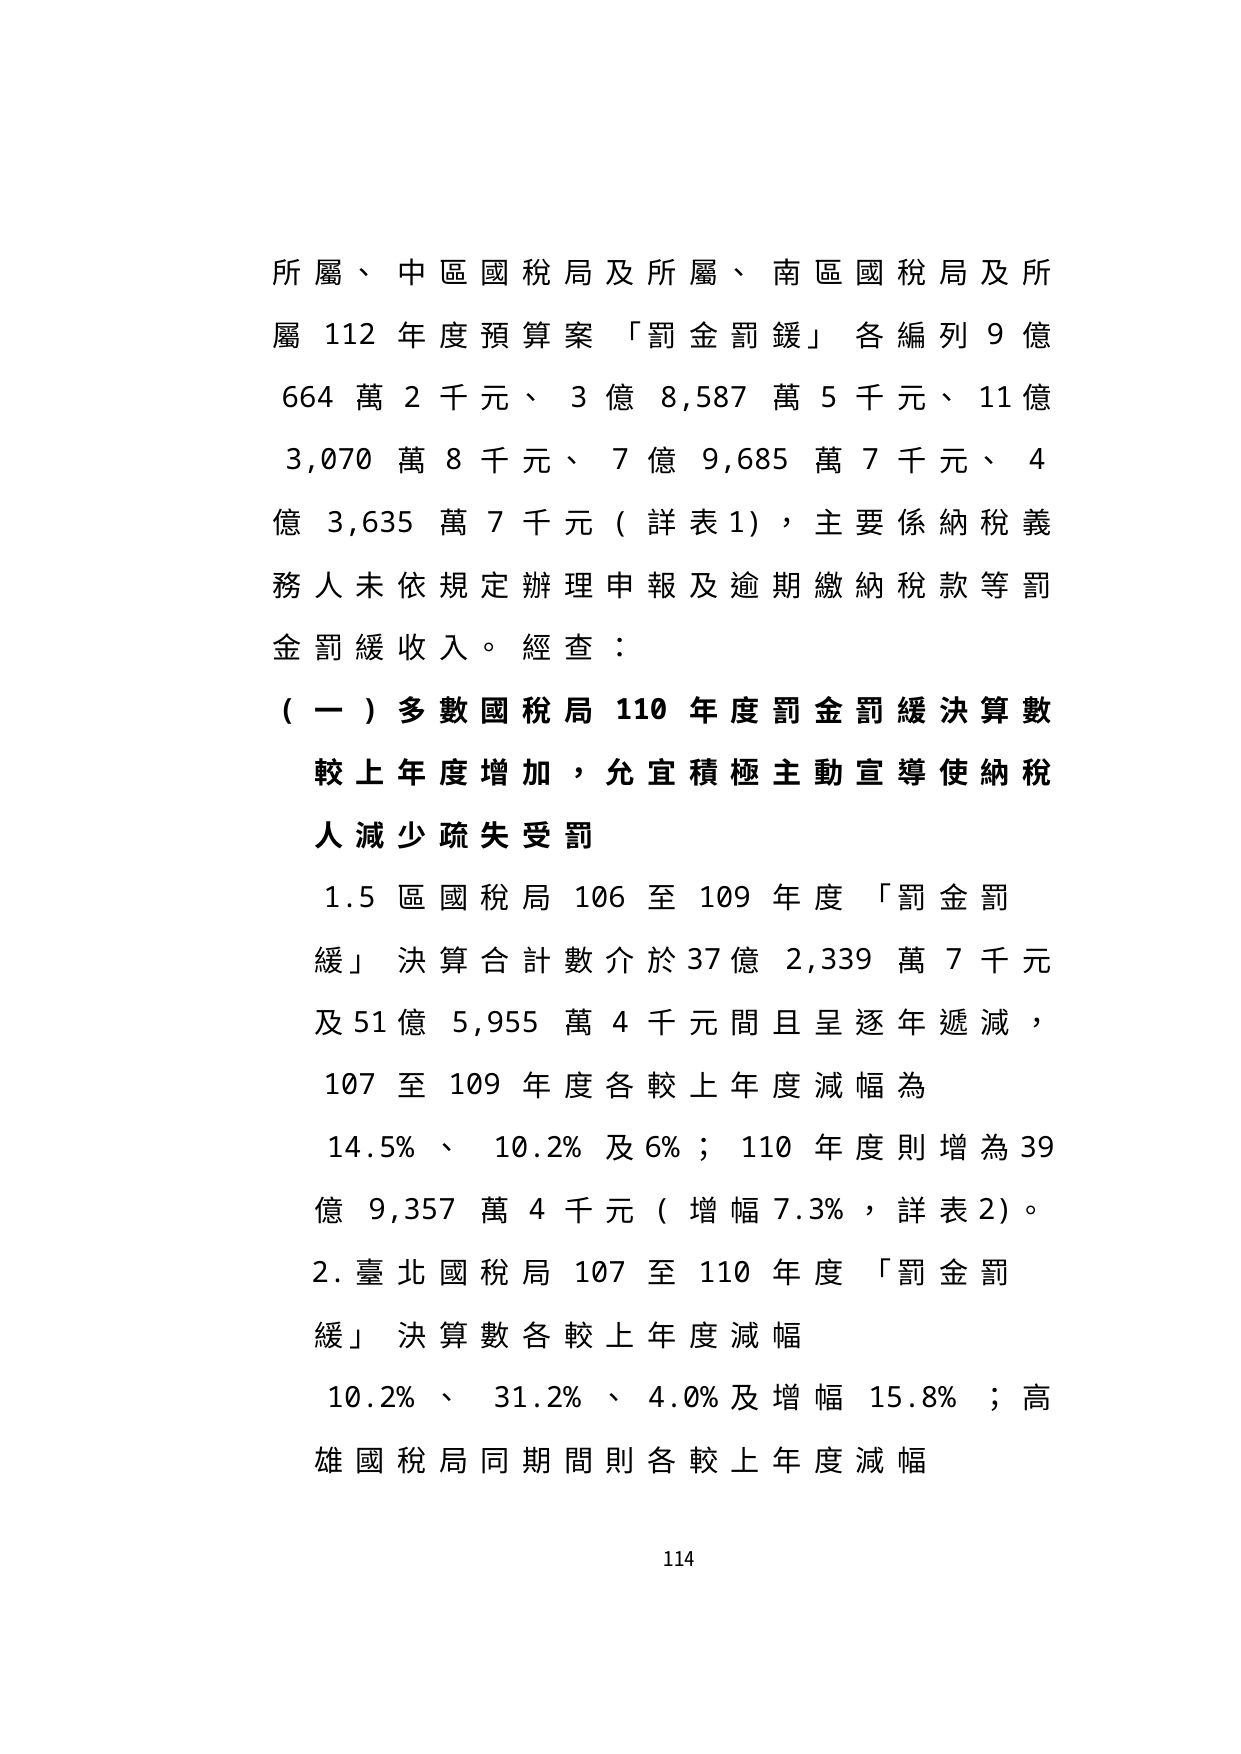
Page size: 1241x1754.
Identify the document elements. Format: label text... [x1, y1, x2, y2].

text (一)多數國稅局110年度罰金罰緩決算數較上年度增加，允宜積極主動宣導使納稅人減少疏失受罰 [242, 667, 1058, 854]
text 2.臺北國稅局107至110年度「罰金罰緩」決算數各較上年度減幅10.2%、31.2%、4.0%及增幅15.8%；高雄國稅局同期間則各較上年度減幅 [271, 1229, 1058, 1479]
text 1.5區國稅局106至109年度「罰金罰緩」決算合計數介於37億2,339萬7千元及51億5,955萬4千元間且呈逐年遞減，107至109年度各較上年度減幅為14.5%、10.2%及6%；110年度則增為39億9,357萬4千元(增幅7.3%，詳表2)。 [271, 854, 1058, 1229]
text 所屬、中區國稅局及所屬、南區國稅局及所屬112年度預算案「罰金罰鍰」各編列9億664萬2千元、3億8,587萬5千元、11億3,070萬8千元、7億9,685萬7千元、4億3,635萬7千元(詳表1)，主要係納稅義務人未依規定辦理申報及逾期繳納稅款等罰金罰緩收入。經查： [242, 229, 1058, 667]
